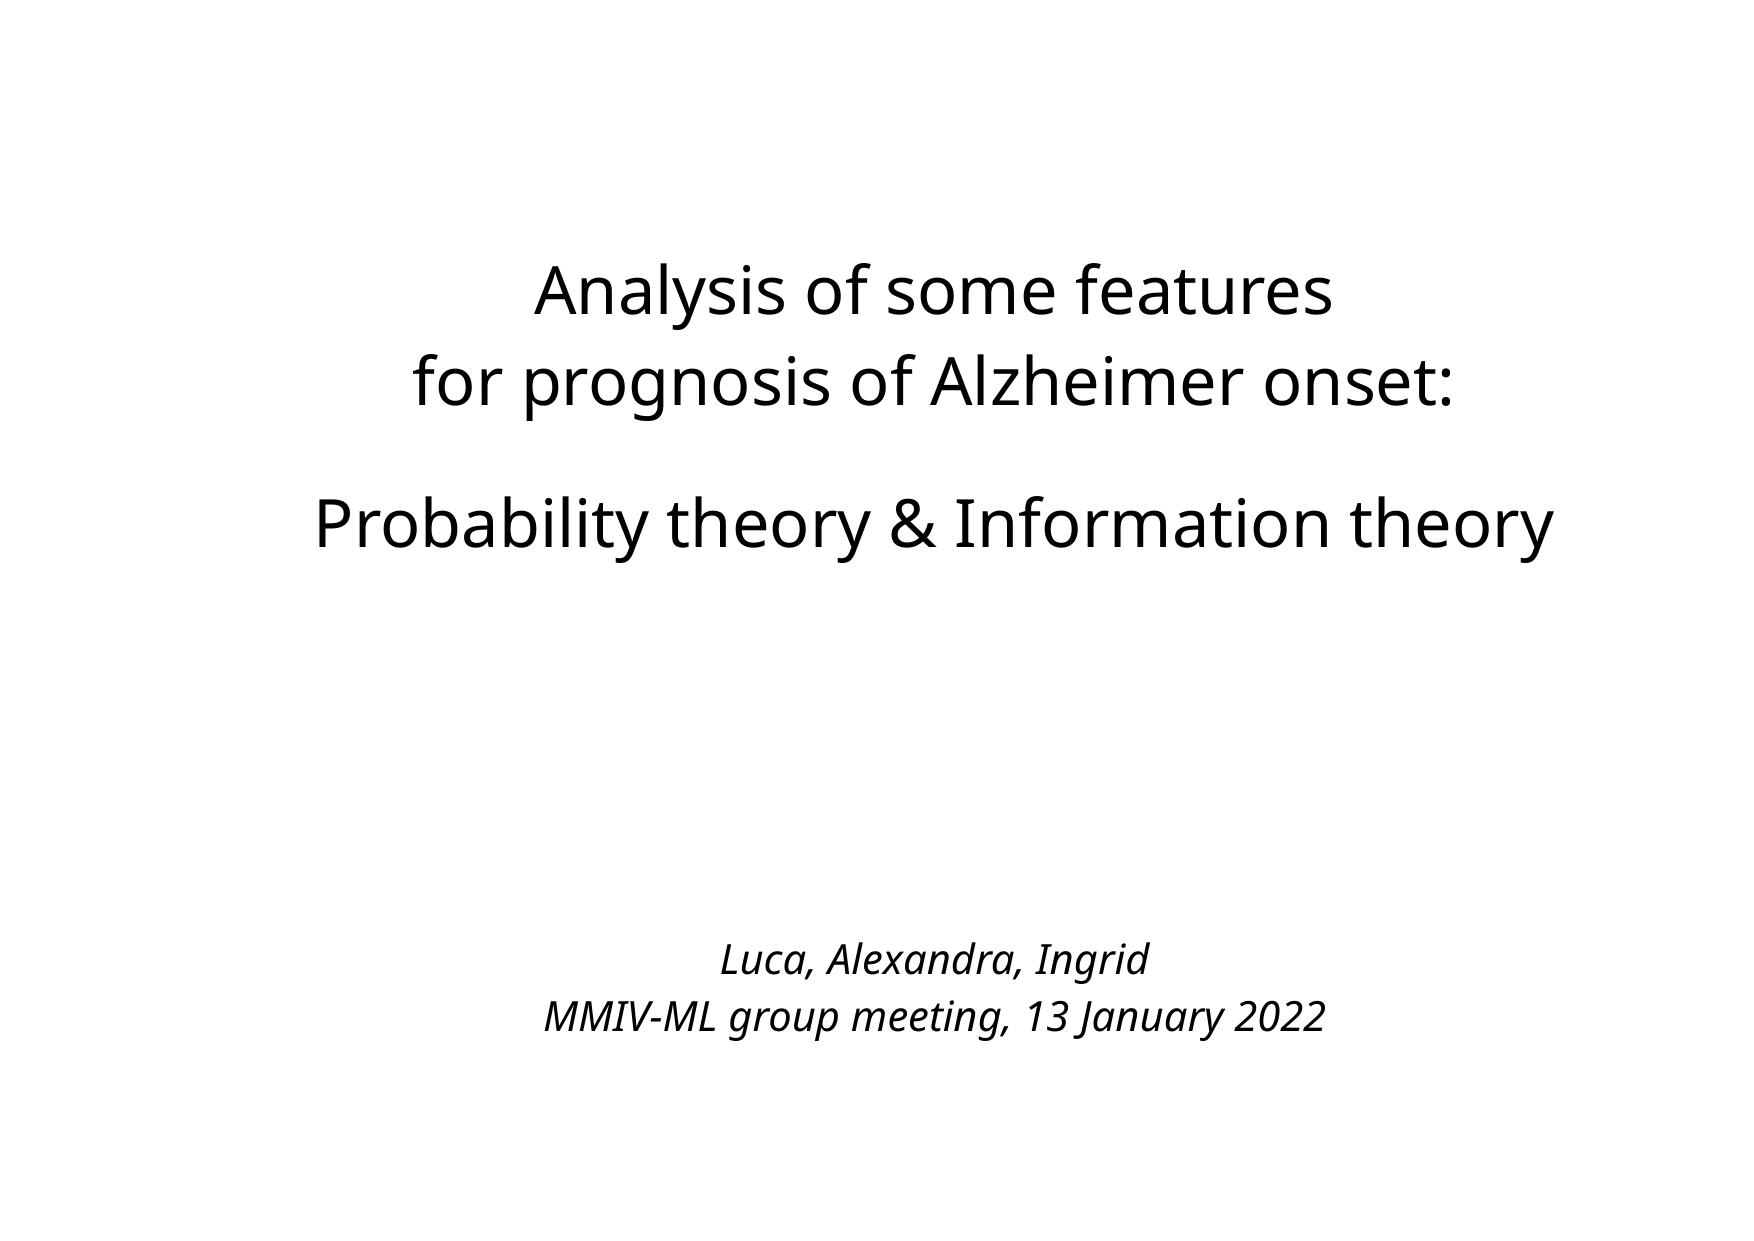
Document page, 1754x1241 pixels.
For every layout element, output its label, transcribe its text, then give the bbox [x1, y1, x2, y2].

text_box Analysis of some features for prognosis of Alzheimer onset: Probability theory & Information theory Luca, Alexandra, Ingrid MMIV-ML group meeting, 13 January 2022 [298, 235, 1456, 839]
